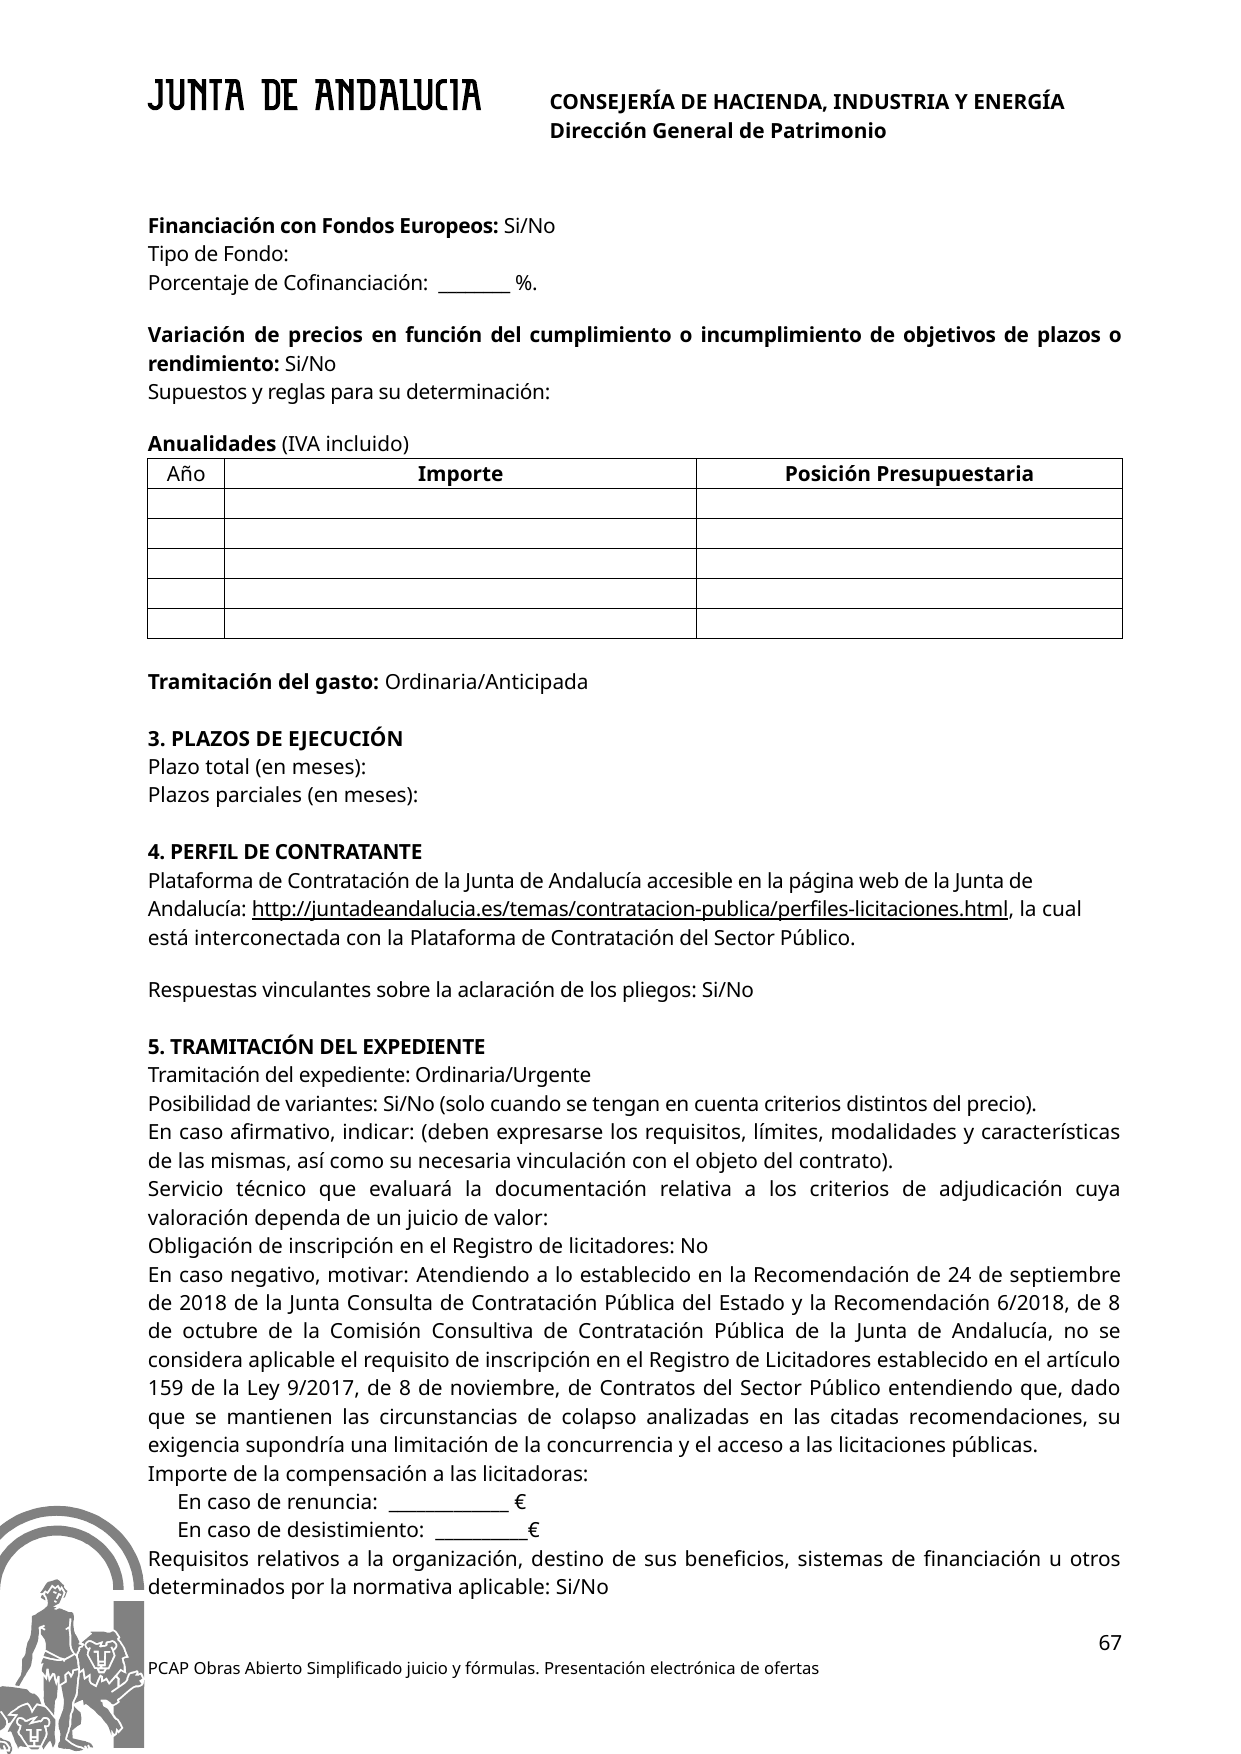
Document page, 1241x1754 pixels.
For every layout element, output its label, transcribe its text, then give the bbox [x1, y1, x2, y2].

table_cell [225, 609, 696, 637]
text En caso afirmativo, indicar: (deben expresarse los requisitos, límites, modalidades y características de las mismas, así como su necesaria vinculación con el objeto del contrato). [148, 1117, 1122, 1174]
table_cell [225, 549, 696, 578]
table_cell [697, 579, 1122, 607]
text Plataforma de Contratación de la Junta de Andalucía accesible en la página web de la Junta de Andalucía: http://juntadeandalucia.es/temas/contratacion-publica/perfiles-licitaciones.html, la cual está interconectada con la Plataforma de Contratación del Sector Público. [148, 866, 1122, 951]
text Plazos parciales (en meses): [148, 781, 1122, 809]
table_cell [697, 609, 1122, 637]
table_cell [225, 579, 696, 607]
table_cell [697, 549, 1122, 578]
table_cell [148, 489, 224, 518]
table_cell [148, 519, 224, 548]
text Importe de la compensación a las licitadoras: [148, 1459, 1122, 1487]
text En caso de renuncia: _____________ € [177, 1487, 1122, 1516]
table_cell [148, 549, 224, 578]
text Variación de precios en función del cumplimiento o incumplimiento de objetivos de plazos o rendimiento: Si/No [148, 320, 1122, 377]
text 4. PERFIL DE CONTRATANTE [148, 837, 1122, 866]
text 5. TRAMITACIÓN DEL EXPEDIENTE [148, 1032, 1122, 1061]
text Tramitación del expediente: Ordinaria/Urgente [148, 1061, 1122, 1089]
text Porcentaje de Cofinanciación: ________ %. [148, 268, 1122, 296]
subtitle Plazo total (en meses): [148, 752, 1122, 781]
text Financiación con Fondos Europeos: Si/No [148, 211, 1122, 239]
text Supuestos y reglas para su determinación: [148, 377, 1122, 406]
text En caso negativo, motivar: Atendiendo a lo establecido en la Recomendación de 24 de septiembre de 2018 de la Junta Consulta de Contratación Pública del Estado y la Recomendación 6/2018, de 8 de octubre de la Comisión Consultiva de Contratación Pública de la Junta de Andalucía, no se considera aplicable el requisito de inscripción en el Registro de Licitadores establecido en el artículo 159 de la Ley 9/2017, de 8 de noviembre, de Contratos del Sector Público entendiendo que, dado que se mantienen las circunstancias de colapso analizadas en las citadas recomendaciones, su exigencia supondría una limitación de la concurrencia y el acceso a las licitaciones públicas. [148, 1260, 1122, 1459]
table_cell [697, 519, 1122, 548]
text Tramitación del gasto: Ordinaria/Anticipada [148, 667, 1122, 695]
table_cell [697, 489, 1122, 518]
table_cell [225, 489, 696, 518]
text Obligación de inscripción en el Registro de licitadores: No [148, 1231, 1122, 1260]
text Requisitos relativos a la organización, destino de sus beneficios, sistemas de financiación u otros determinados por la normativa aplicable: Si/No [148, 1544, 1122, 1601]
text Respuestas vinculantes sobre la aclaración de los pliegos: Si/No [148, 975, 1122, 1004]
table_cell [225, 519, 696, 548]
text Servicio técnico que evaluará la documentación relativa a los criterios de adjudicación cuya valoración dependa de un juicio de valor: [148, 1174, 1122, 1231]
table_header Año [148, 459, 224, 488]
subtitle 3. PLAZOS DE EJECUCIÓN [148, 724, 1122, 752]
table_header Importe [225, 459, 696, 488]
table_header Posición Presupuestaria [697, 459, 1122, 488]
table_cell [148, 579, 224, 607]
text Tipo de Fondo: [148, 239, 1122, 268]
table_cell [148, 609, 224, 637]
text Anualidades (IVA incluido) [148, 429, 1122, 458]
text Posibilidad de variantes: Si/No (solo cuando se tengan en cuenta criterios distintos del precio). [148, 1089, 1122, 1117]
text En caso de desistimiento: __________€ [177, 1516, 1122, 1544]
